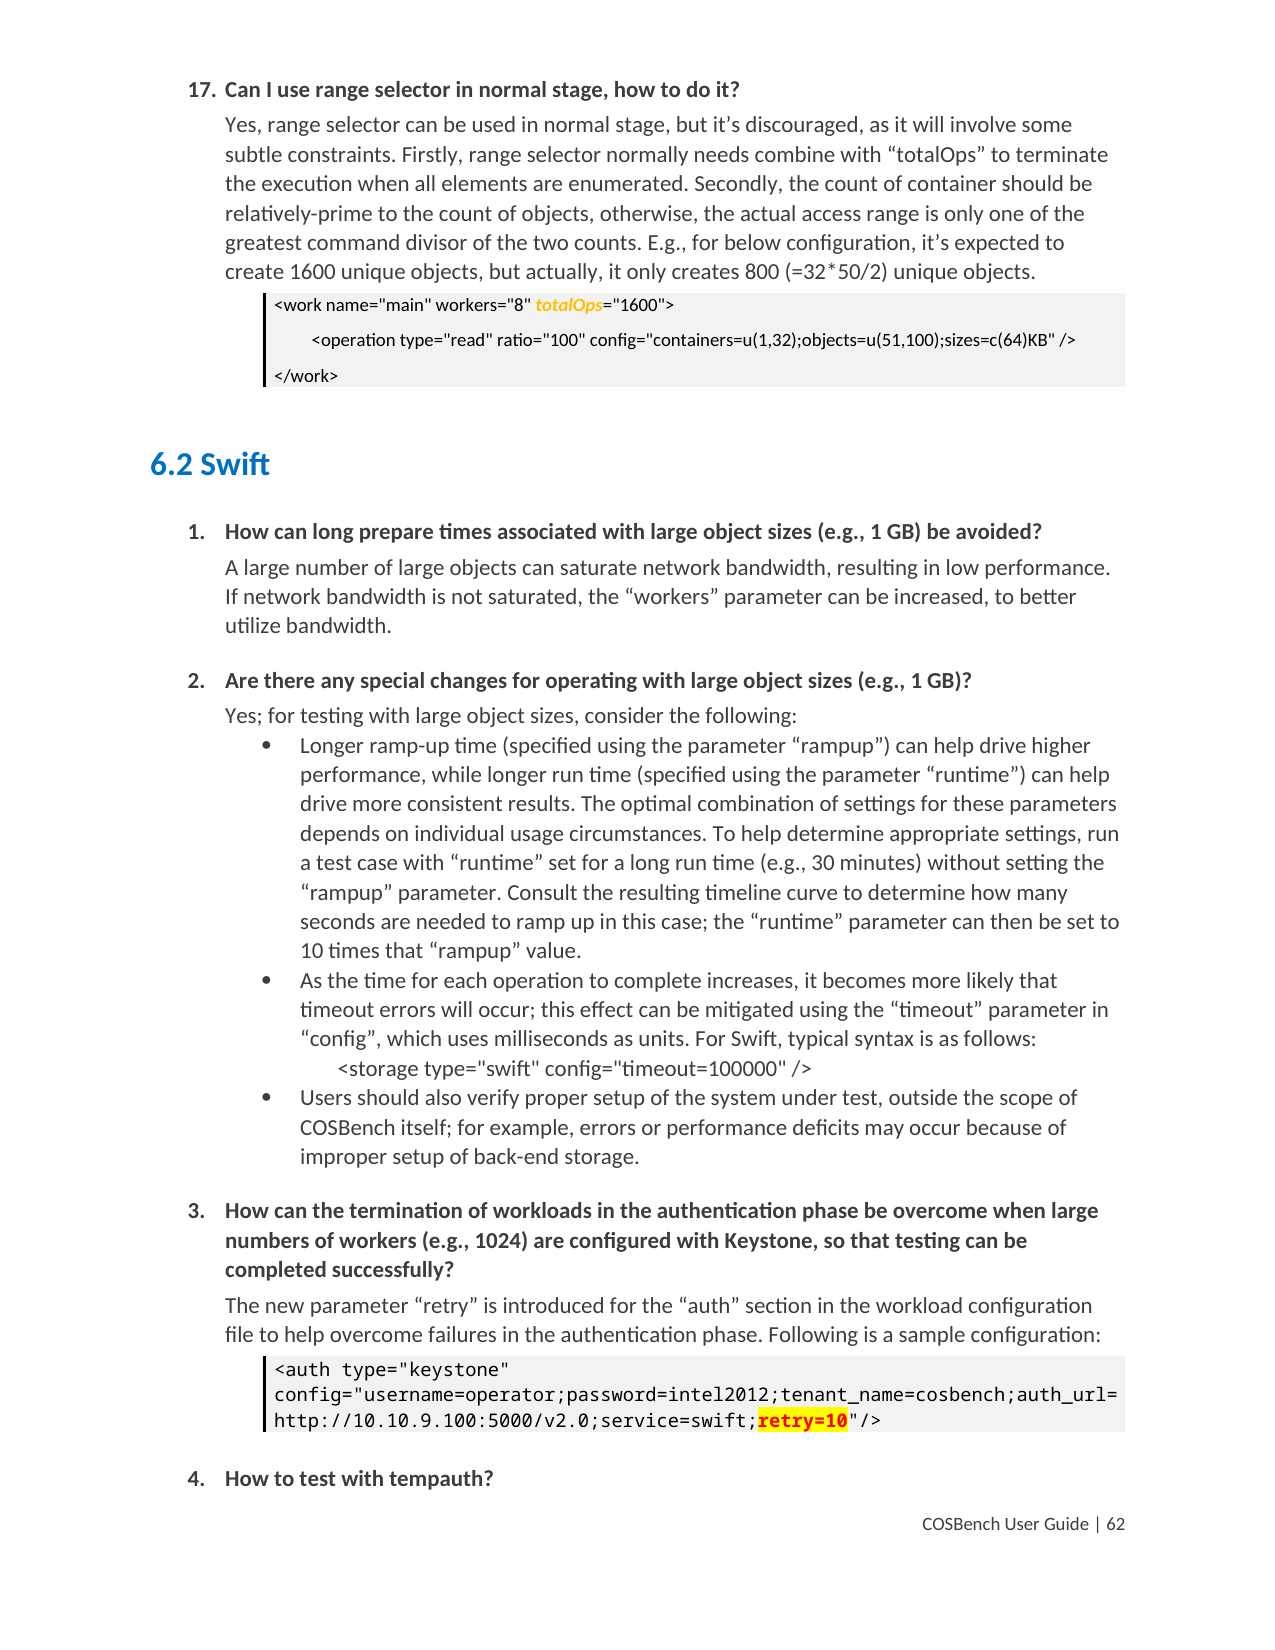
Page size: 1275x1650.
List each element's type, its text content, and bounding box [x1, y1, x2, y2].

list How can long prepare times associated with large object sizes (e.g., 1 GB) be avoided? [187, 517, 1125, 545]
text <work name="main" workers="8" totalOps="1600"> [266, 293, 1125, 316]
list Longer ramp-up time (specified using the parameter “rampup”) can help drive higher performance, while longer run time (specified using the parameter “runtime”) can help drive more consistent results. The optimal combination of settings for these parameters depends on individual usage circumstances. To help determine appropriate settings, run a test case with “runtime” set for a long run time (e.g., 30 minutes) without setting the “rampup” parameter. Consult the resulting timeline curve to determine how many seconds are needed to ramp up in this case; the “runtime” parameter can then be set to 10 times that “rampup” value. [262, 731, 1125, 964]
list How to test with tempauth? [187, 1464, 1125, 1492]
text Yes, range selector can be used in normal stage, but it’s discouraged, as it will involve some subtle constraints. Firstly, range selector normally needs combine with “totalOps” to terminate the execution when all elements are enumerated. Secondly, the count of container should be relatively-prime to the count of objects, otherwise, the actual access range is only one of the greatest command divisor of the two counts. E.g., for below configuration, it’s expected to create 1600 unique objects, but actually, it only creates 800 (=32*50/2) unique objects. [225, 111, 1125, 286]
text <storage type="swift" config="timeout=100000" /> [337, 1054, 1125, 1082]
text Yes; for testing with large object sizes, consider the following: [225, 701, 1125, 729]
list As the time for each operation to complete increases, it becomes more likely that timeout errors will occur; this effect can be mitigated using the “timeout” parameter in “config”, which uses milliseconds as units. For Swift, typical syntax is as follows: [262, 966, 1125, 1053]
list Are there any special changes for operating with large object sizes (e.g., 1 GB)? [187, 666, 1125, 694]
subtitle Swift [150, 443, 1125, 484]
text <operation type="read" ratio="100" config="containers=u(1,32);objects=u(51,100);sizes=c(64)KB" /> [266, 328, 1125, 351]
list Users should also verify proper setup of the system under test, outside the scope of COSBench itself; for example, errors or performance deficits may occur because of improper setup of back-end storage. [262, 1083, 1125, 1170]
text </work> [266, 364, 1125, 387]
text The new parameter “retry” is introduced for the “auth” section in the workload configuration file to help overcome failures in the authentication phase. Following is a sample configuration: [225, 1291, 1125, 1348]
list How can the termination of workloads in the authentication phase be overcome when large numbers of workers (e.g., 1024) are configured with Keystone, so that testing can be completed successfully? [187, 1196, 1125, 1283]
text A large number of large objects can saturate network bandwidth, resulting in low performance. If network bandwidth is not saturated, the “workers” parameter can be increased, to better utilize bandwidth. [225, 553, 1125, 639]
list Can I use range selector in normal stage, how to do it? [187, 75, 1125, 103]
text <auth type="keystone" config="username=operator;password=intel2012;tenant_name=cosbench;auth_url=http://10.10.9.100:5000/v2.0;service=swift;retry=10"/> [266, 1356, 1125, 1432]
